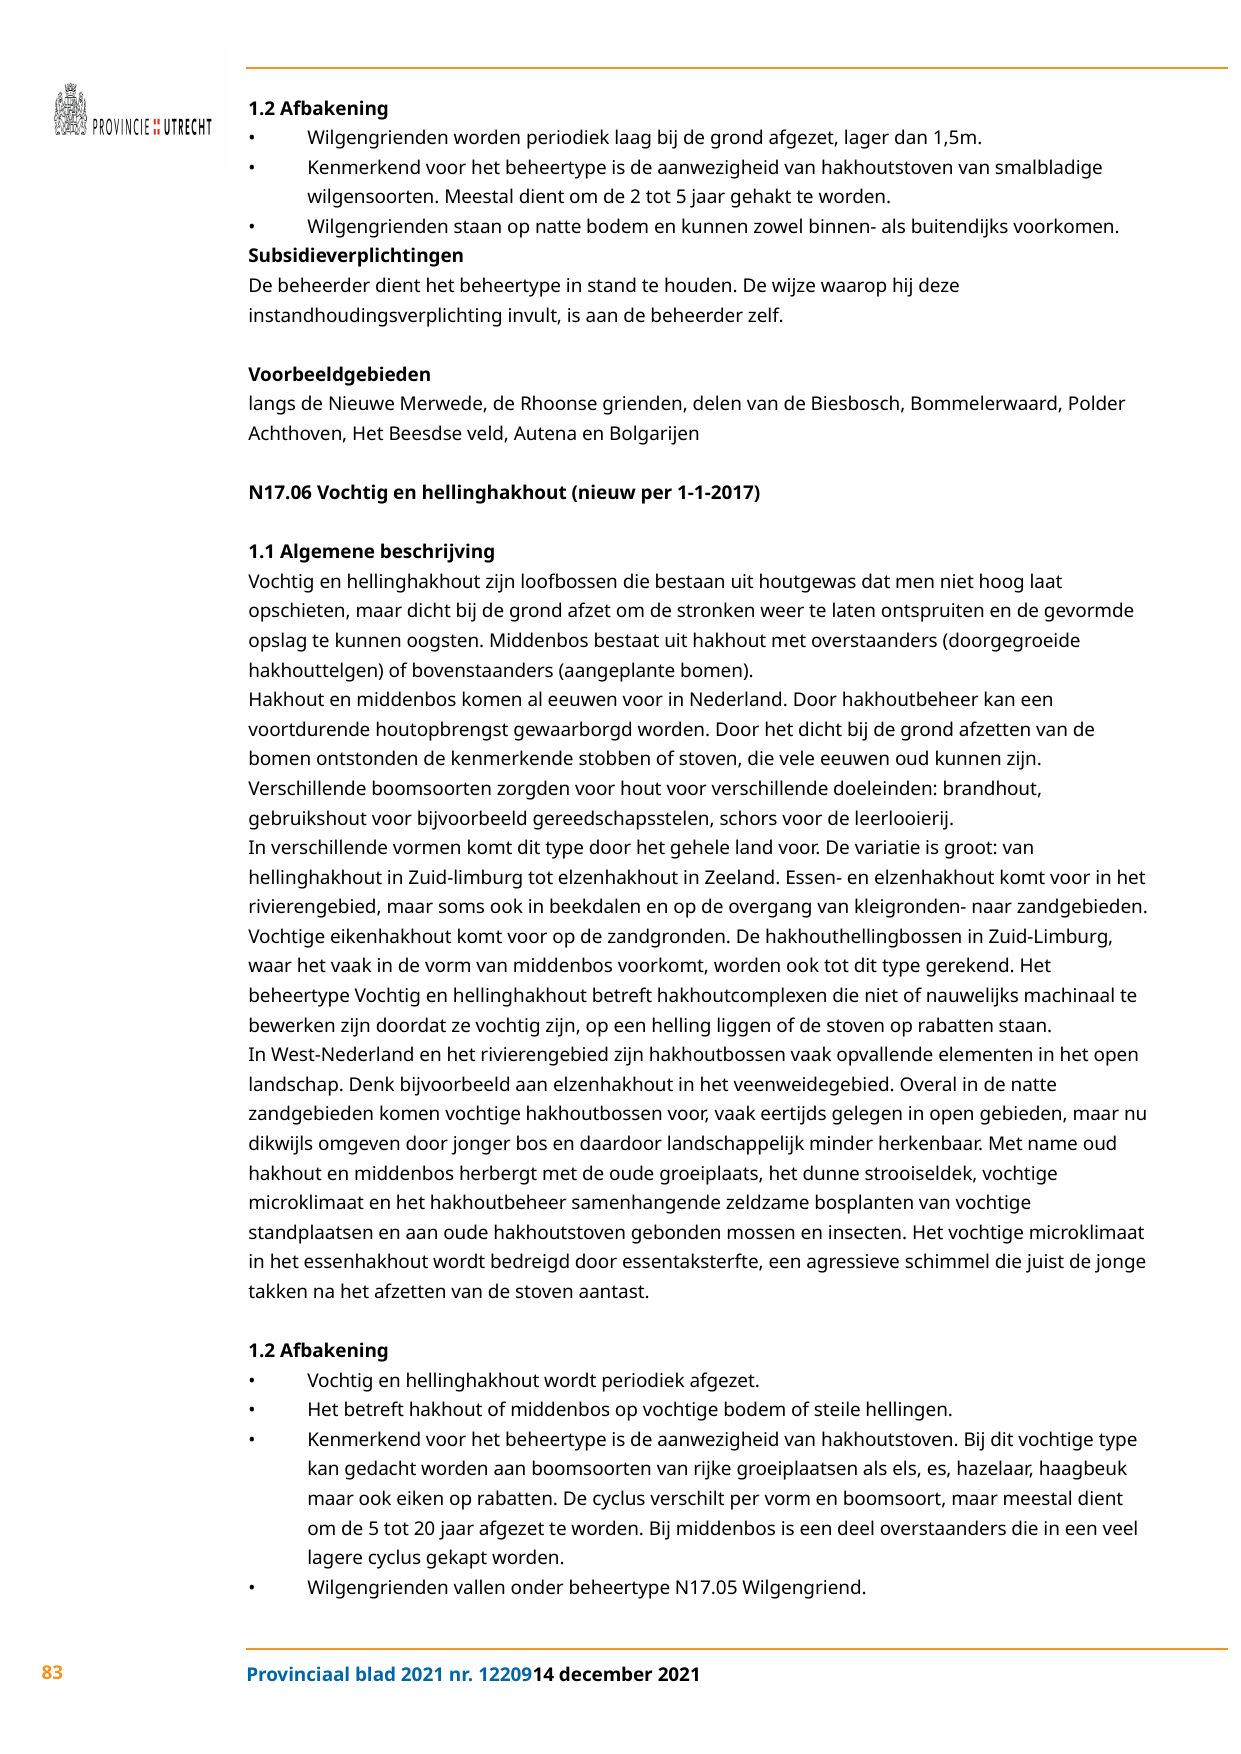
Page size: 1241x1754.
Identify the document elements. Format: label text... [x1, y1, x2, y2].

text N17.06 Vochtig en hellinghakhout (nieuw per 1-1-2017) [248, 479, 1152, 505]
text Hakhout en middenbos komen al eeuwen voor in Nederland. Door hakhoutbeheer kan een voortdurende houtopbrengst gewaarborgd worden. Door het dicht bij de grond afzetten van de bomen ontstonden de kenmerkende stobben of stoven, die vele eeuwen oud kunnen zijn. Verschillende boomsoorten zorgden voor hout voor verschillende doeleinden: brandhout, gebruikshout voor bijvoorbeeld gereedschapsstelen, schors voor de leerlooierij. [248, 686, 1152, 831]
text 1.1 Algemene beschrijving [248, 538, 1152, 564]
text 1.2 Afbakening [248, 1337, 1152, 1363]
picture [41, 47, 231, 172]
list Kenmerkend voor het beheertype is de aanwezigheid van hakhoutstoven. Bij dit vochtige type kan gedacht worden aan boomsoorten van rijke groeiplaatsen als els, es, hazelaar, haagbeuk maar ook eiken op rabatten. De cyclus verschilt per vorm en boomsoort, maar meestal dient om de 5 tot 20 jaar afgezet te worden. Bij middenbos is een deel overstaanders die in een veel lagere cyclus gekapt worden. [248, 1426, 1152, 1570]
list Vochtig en hellinghakhout wordt periodiek afgezet. [248, 1367, 1152, 1393]
list Wilgengrienden vallen onder beheertype N17.05 Wilgengriend. [248, 1574, 1152, 1600]
text In West-Nederland en het rivierengebied zijn hakhoutbossen vaak opvallende elementen in het open landschap. Denk bijvoorbeeld aan elzenhakhout in het veenweidegebied. Overal in de natte zandgebieden komen vochtige hakhoutbossen voor, vaak eertijds gelegen in open gebieden, maar nu dikwijls omgeven door jonger bos en daardoor landschappelijk minder herkenbaar. Met name oud hakhout en middenbos herbergt met de oude groeiplaats, het dunne strooiseldek, vochtige microklimaat en het hakhoutbeheer samenhangende zeldzame bosplanten van vochtige standplaatsen en aan oude hakhoutstoven gebonden mossen en insecten. Het vochtige microklimaat in het essenhakhout wordt bedreigd door essentaksterfte, een agressieve schimmel die juist de jonge takken na het afzetten van de stoven aantast. [248, 1041, 1152, 1304]
text langs de Nieuwe Merwede, de Rhoonse grienden, delen van de Biesbosch, Bommelerwaard, Polder Achthoven, Het Beesdse veld, Autena en Bolgarijen [248, 391, 1152, 446]
list Wilgengrienden staan op natte bodem en kunnen zowel binnen- als buitendijks voorkomen. [248, 213, 1152, 239]
text In verschillende vormen komt dit type door het gehele land voor. De variatie is groot: van hellinghakhout in Zuid-limburg tot elzenhakhout in Zeeland. Essen- en elzenhakhout komt voor in het rivierengebied, maar soms ook in beekdalen en op de overgang van kleigronden- naar zandgebieden. Vochtige eikenhakhout komt voor op de zandgronden. De hakhouthellingbossen in Zuid-Limburg, waar het vaak in de vorm van middenbos voorkomt, worden ook tot dit type gerekend. Het beheertype Vochtig en hellinghakhout betreft hakhoutcomplexen die niet of nauwelijks machinaal te bewerken zijn doordat ze vochtig zijn, op een helling liggen of de stoven op rabatten staan. [248, 834, 1152, 1038]
text Vochtig en hellinghakhout zijn loofbossen die bestaan uit houtgewas dat men niet hoog laat opschieten, maar dicht bij de grond afzet om de stronken weer te laten ontspruiten en de gevormde opslag te kunnen oogsten. Middenbos bestaat uit hakhout met overstaanders (doorgegroeide hakhouttelgen) of bovenstaanders (aangeplante bomen). [248, 568, 1152, 683]
list Kenmerkend voor het beheertype is de aanwezigheid van hakhoutstoven van smalbladige wilgensoorten. Meestal dient om de 2 tot 5 jaar gehakt te worden. [248, 154, 1152, 209]
list Wilgengrienden worden periodiek laag bij de grond afgezet, lager dan 1,5m. [248, 124, 1152, 150]
text 1.2 Afbakening [248, 95, 1152, 121]
text De beheerder dient het beheertype in stand te houden. De wijze waarop hij deze instandhoudingsverplichting invult, is aan de beheerder zelf. [248, 272, 1152, 328]
text Voorbeeldgebieden [248, 361, 1152, 387]
text Subsidieverplichtingen [248, 243, 1152, 268]
list Het betreft hakhout of middenbos op vochtige bodem of steile hellingen. [248, 1396, 1152, 1422]
